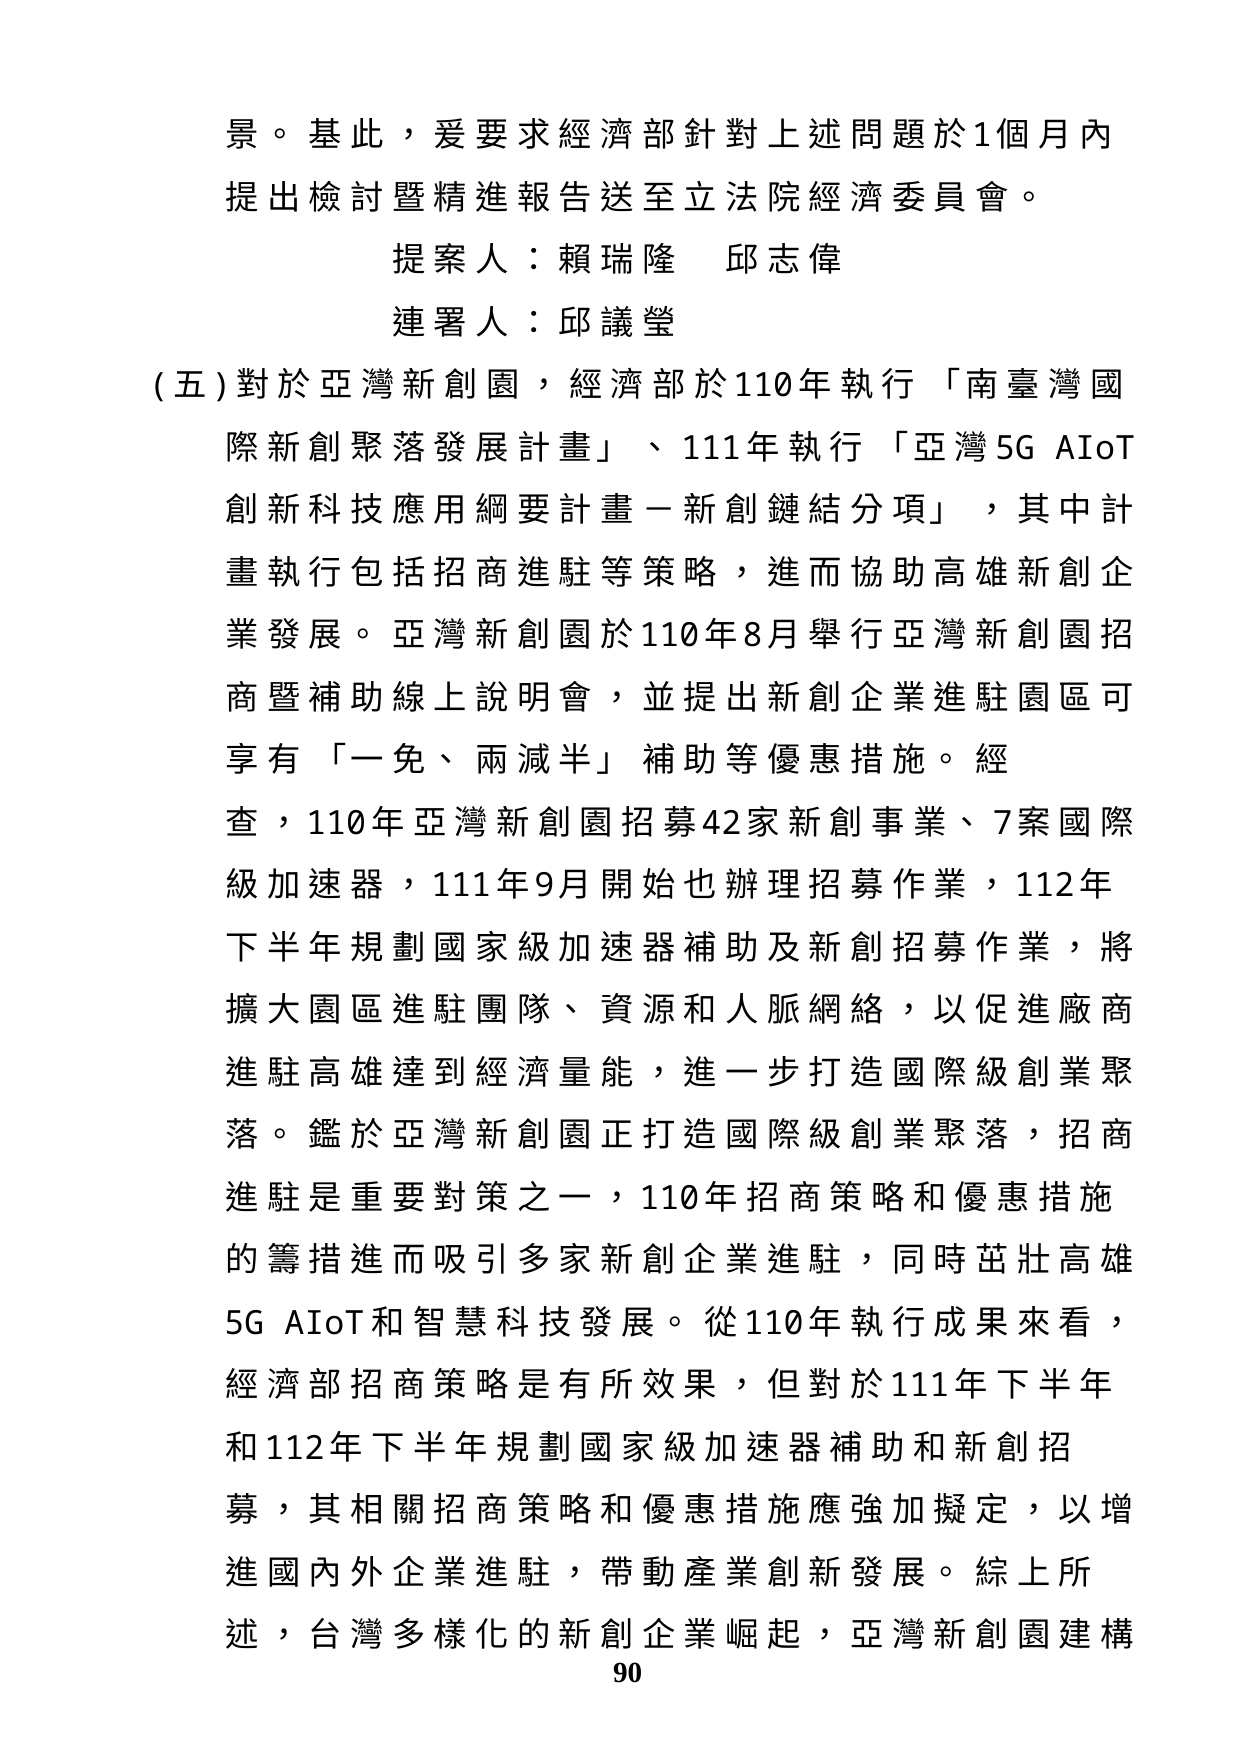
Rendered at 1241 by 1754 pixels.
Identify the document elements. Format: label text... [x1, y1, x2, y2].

text 提案人：賴瑞隆 邱志偉 [378, 216, 1148, 278]
text 景。基此，爰要求經濟部針對上述問題於1個月內提出檢討暨精進報告送至立法院經濟委員會。 [141, 91, 1148, 216]
text 連署人：邱議瑩 [378, 278, 1148, 341]
text (五)對於亞灣新創園，經濟部於110年執行「南臺灣國際新創聚落發展計畫」、111年執行「亞灣5G AIoT創新科技應用綱要計畫－新創鏈結分項」，其中計畫執行包括招商進駐等策略，進而協助高雄新創企業發展。亞灣新創園於110年8月舉行亞灣新創園招商暨補助線上說明會，並提出新創企業進駐園區可享有「一免、兩減半」補助等優惠措施。經查，110年亞灣新創園招募42家新創事業、7案國際級加速器，111年9月開始也辦理招募作業，112年下半年規劃國家級加速器補助及新創招募作業，將擴大園區進駐團隊、資源和人脈網絡，以促進廠商進駐高雄達到經濟量能，進一步打造國際級創業聚落。鑑於亞灣新創園正打造國際級創業聚落，招商進駐是重要對策之一，110年招商策略和優惠措施的籌措進而吸引多家新創企業進駐，同時茁壯高雄5G AIoT和智慧科技發展。從110年執行成果來看，經濟部招商策略是有所效果，但對於111年下半年和112年下半年規劃國家級加速器補助和新創招募，其相關招商策略和優惠措施應強加擬定，以增進國內外企業進駐，帶動產業創新發展。綜上所述，台灣多樣化的新創企業崛起，亞灣新創園建構 [141, 341, 1148, 1653]
